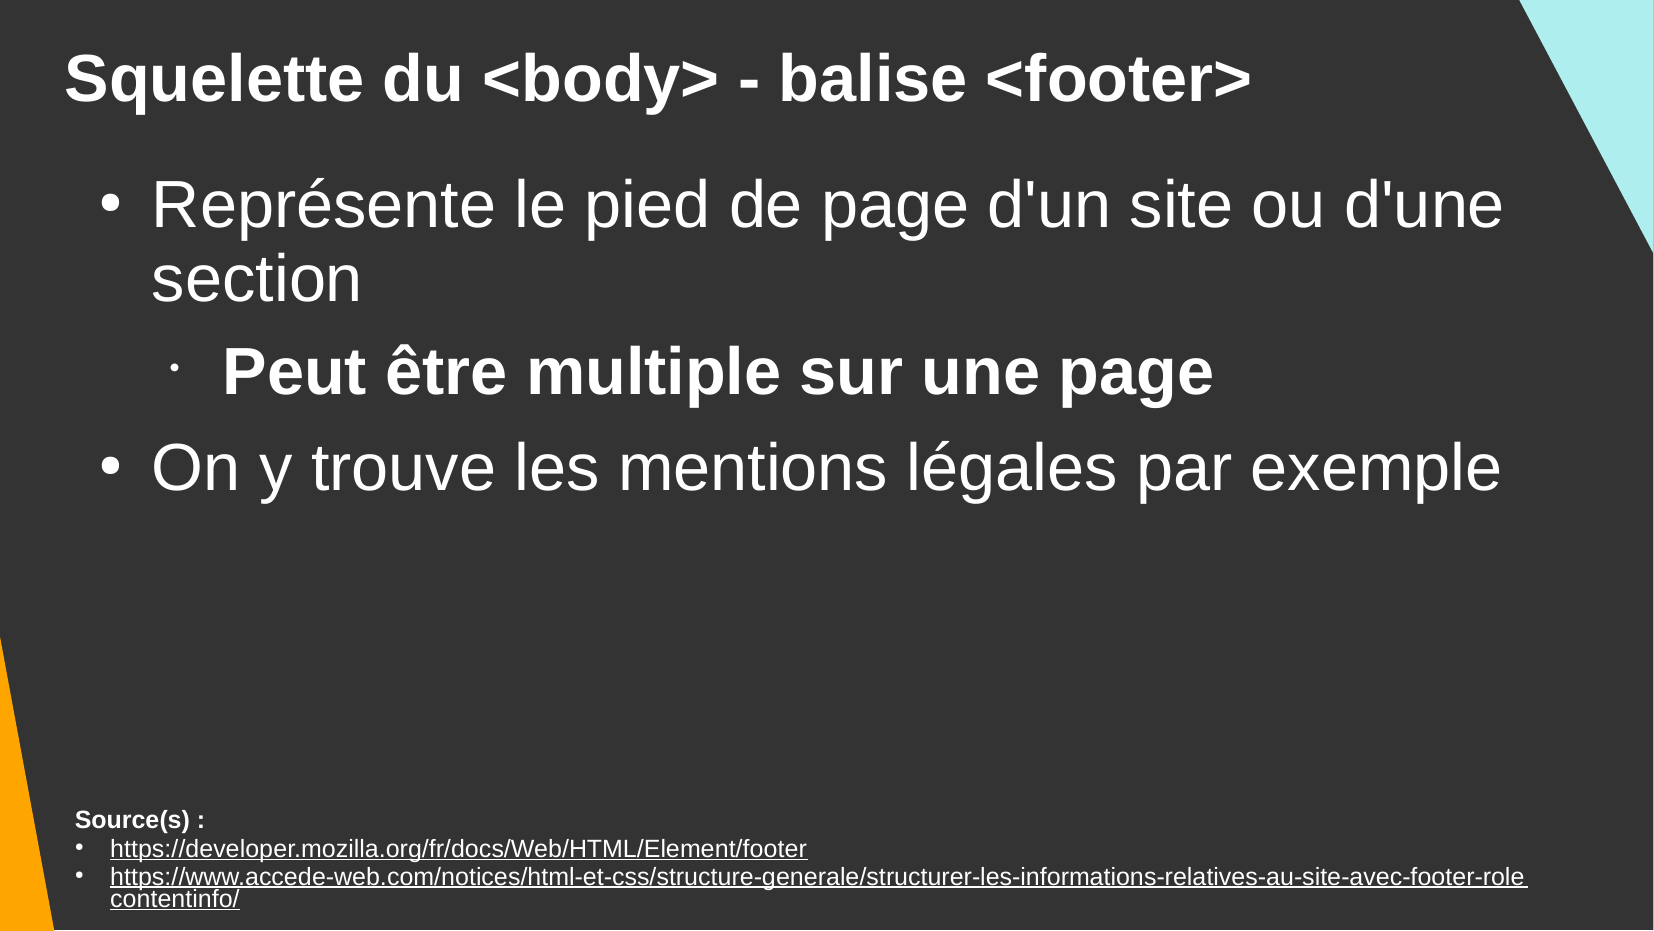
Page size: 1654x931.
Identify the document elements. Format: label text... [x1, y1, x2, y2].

title Squelette du <body> - balise <footer> [64, 40, 1553, 125]
text_box Source(s) : https://developer.mozilla.org/fr/docs/Web/HTML/Element/footer https://www.accede-web.com/notices/html-et-css/structure-generale/structurer-les-informations-relatives-au-site-avec-footer-rolecontentinfo/ [60, 798, 1546, 898]
text_box [0, 636, 55, 931]
text_box [1519, 0, 1654, 255]
list Représente le pied de page d'un site ou d'une section Peut être multiple sur une page On y trouve les mentions légales par exemple [80, 166, 1635, 626]
